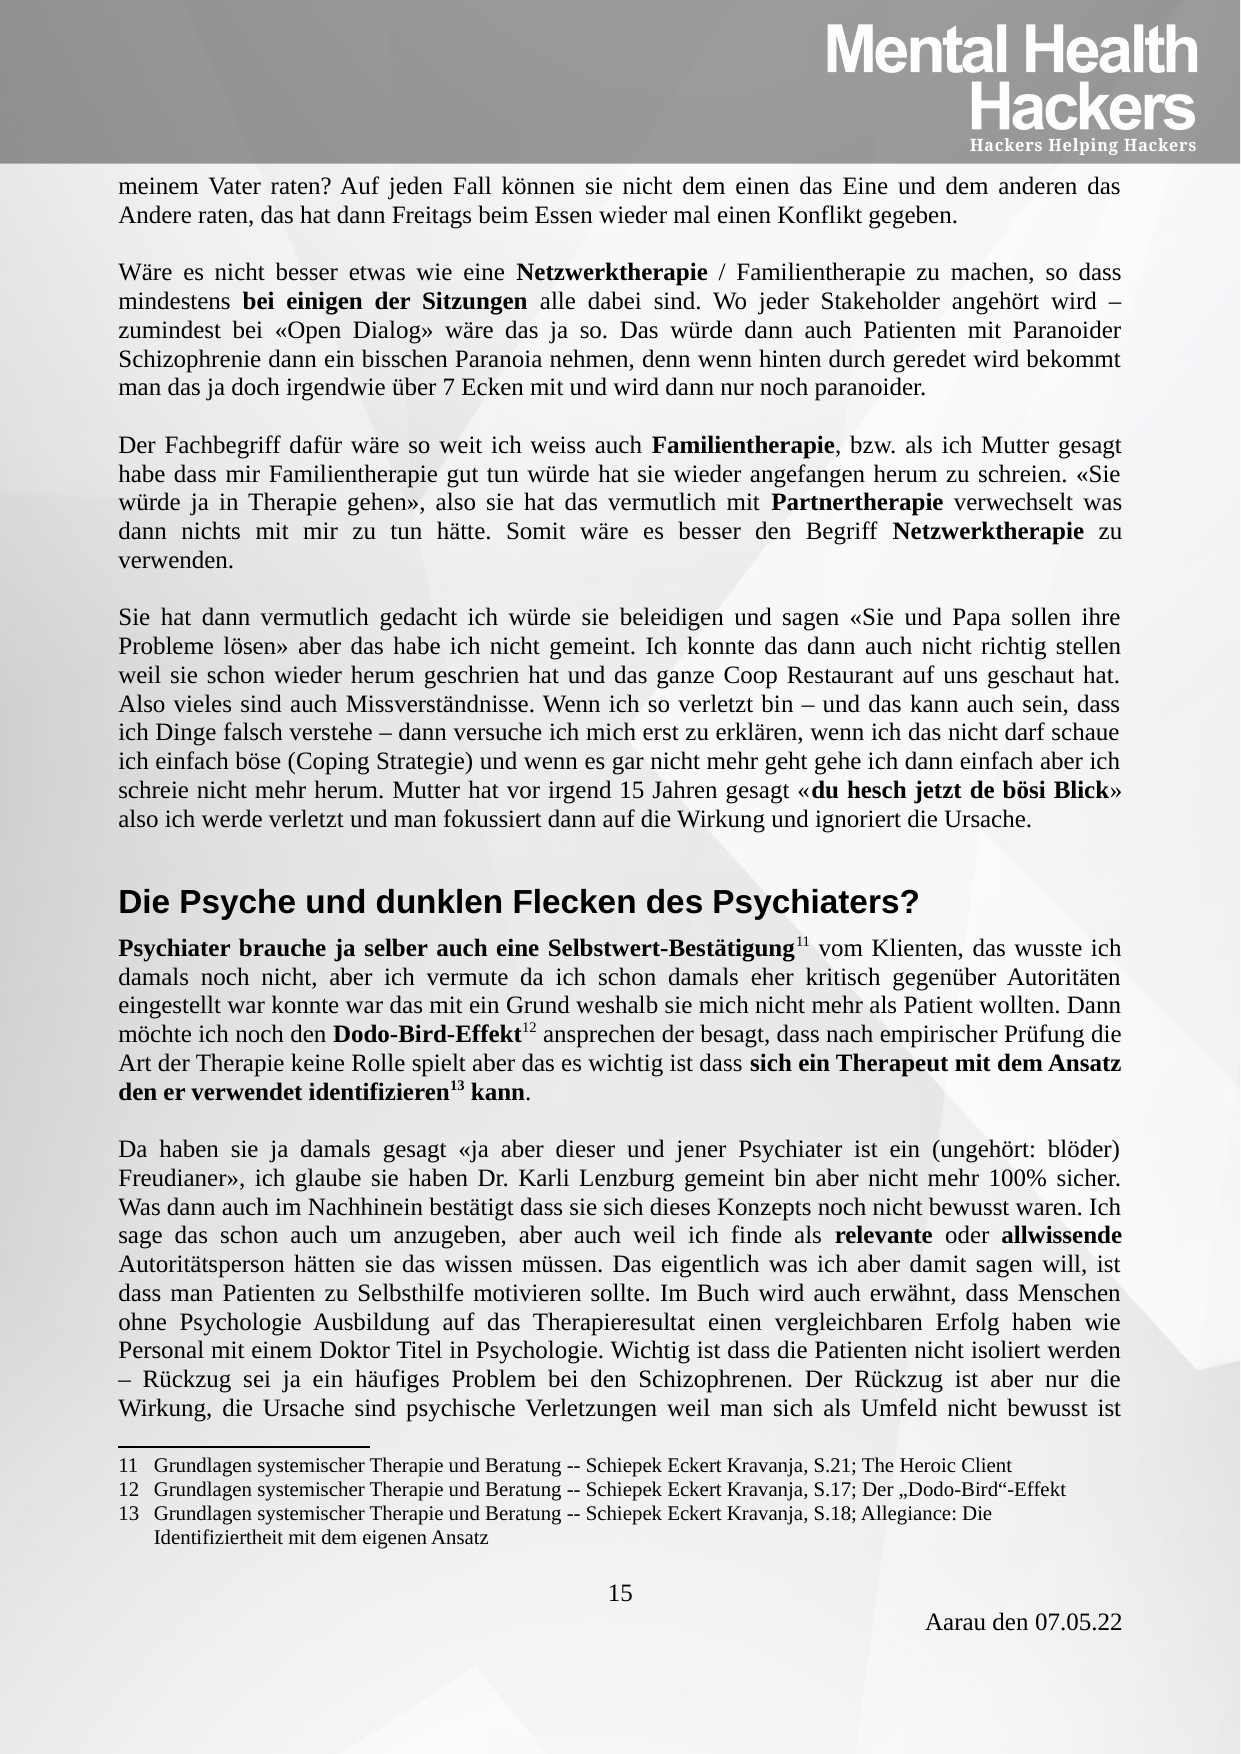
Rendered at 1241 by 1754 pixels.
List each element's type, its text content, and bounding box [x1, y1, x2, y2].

text Grundlagen systemischer Therapie und Beratung -- Schiepek Eckert Kravanja, S.18; Allegiance: Die Identifiziertheit mit dem eigenen Ansatz [118, 1501, 1122, 1549]
text Grundlagen systemischer Therapie und Beratung -- Schiepek Eckert Kravanja, S.17; Der „Dodo-Bird“-Effekt [118, 1477, 1122, 1501]
picture [0, 0, 1241, 1754]
text meinem Vater raten? Auf jeden Fall können sie nicht dem einen das Eine und dem anderen das Andere raten, das hat dann Freitags beim Essen wieder mal einen Konflikt gegeben. [118, 171, 1122, 229]
text Sie hat dann vermutlich gedacht ich würde sie beleidigen und sagen «Sie und Papa sollen ihre Probleme lösen» aber das habe ich nicht gemeint. Ich konnte das dann auch nicht richtig stellen weil sie schon wieder herum geschrien hat und das ganze Coop Restaurant auf uns geschaut hat. Also vieles sind auch Missverständnisse. Wenn ich so verletzt bin – und das kann auch sein, dass ich Dinge falsch verstehe – dann versuche ich mich erst zu erklären, wenn ich das nicht darf schaue ich einfach böse (Coping Strategie) und wenn es gar nicht mehr geht gehe ich dann einfach aber ich schreie nicht mehr herum. Mutter hat vor irgend 15 Jahren gesagt «du hesch jetzt de bösi Blick» also ich werde verletzt und man fokussiert dann auf die Wirkung und ignoriert die Ursache. [118, 602, 1122, 832]
text Wäre es nicht besser etwas wie eine Netzwerktherapie / Familientherapie zu machen, so dass mindestens bei einigen der Sitzungen alle dabei sind. Wo jeder Stakeholder angehört wird – zumindest bei «Open Dialog» wäre das ja so. Das würde dann auch Patienten mit Paranoider Schizophrenie dann ein bisschen Paranoia nehmen, denn wenn hinten durch geredet wird bekommt man das ja doch irgendwie über 7 Ecken mit und wird dann nur noch paranoider. [118, 257, 1122, 401]
text Psychiater brauche ja selber auch eine Selbstwert-Bestätigung vom Klienten, das wusste ich damals noch nicht, aber ich vermute da ich schon damals eher kritisch gegenüber Autoritäten eingestellt war konnte war das mit ein Grund weshalb sie mich nicht mehr als Patient wollten. Dann möchte ich noch den Dodo-Bird-Effekt ansprechen der besagt, dass nach empirischer Prüfung die Art der Therapie keine Rolle spielt aber das es wichtig ist dass sich ein Therapeut mit dem Ansatz den er verwendet identifizieren kann. [118, 933, 1122, 1106]
text Grundlagen systemischer Therapie und Beratung -- Schiepek Eckert Kravanja, S.21; The Heroic Client [118, 1453, 1122, 1477]
text Der Fachbegriff dafür wäre so weit ich weiss auch Familientherapie, bzw. als ich Mutter gesagt habe dass mir Familientherapie gut tun würde hat sie wieder angefangen herum zu schreien. «Sie würde ja in Therapie gehen», also sie hat das vermutlich mit Partnertherapie verwechselt was dann nichts mit mir zu tun hätte. Somit wäre es besser den Begriff Netzwerktherapie zu verwenden. [118, 430, 1122, 574]
text Da haben sie ja damals gesagt «ja aber dieser und jener Psychiater ist ein (ungehört: blöder) Freudianer», ich glaube sie haben Dr. Karli Lenzburg gemeint bin aber nicht mehr 100% sicher. Was dann auch im Nachhinein bestätigt dass sie sich dieses Konzepts noch nicht bewusst waren. Ich sage das schon auch um anzugeben, aber auch weil ich finde als relevante oder allwissende Autoritätsperson hätten sie das wissen müssen. Das eigentlich was ich aber damit sagen will, ist dass man Patienten zu Selbsthilfe motivieren sollte. Im Buch wird auch erwähnt, dass Menschen ohne Psychologie Ausbildung auf das Therapieresultat einen vergleichbaren Erfolg haben wie Personal mit einem Doktor Titel in Psychologie. Wichtig ist dass die Patienten nicht isoliert werden – Rückzug sei ja ein häufiges Problem bei den Schizophrenen. Der Rückzug ist aber nur die Wirkung, die Ursache sind psychische Verletzungen weil man sich als Umfeld nicht bewusst ist [118, 1134, 1122, 1422]
subtitle Die Psyche und dunklen Flecken des Psychiaters? [118, 882, 1122, 921]
